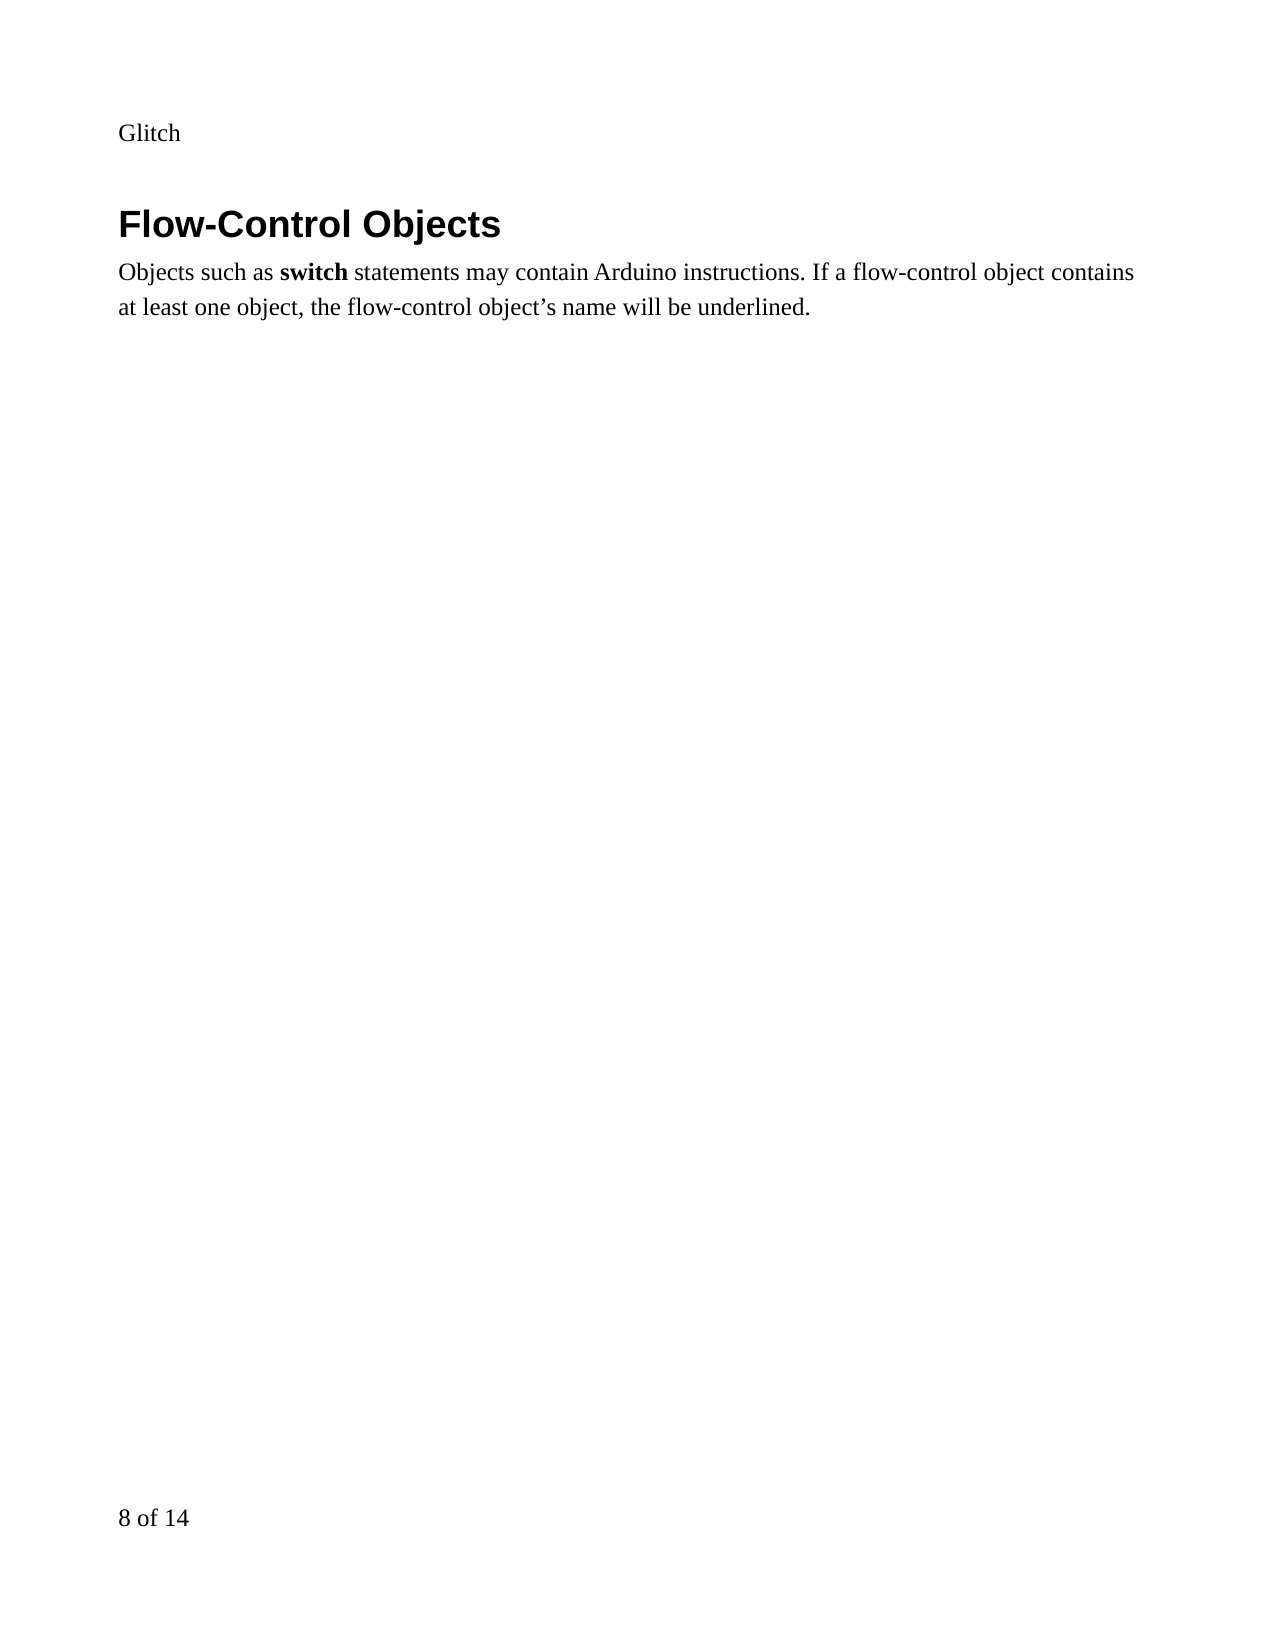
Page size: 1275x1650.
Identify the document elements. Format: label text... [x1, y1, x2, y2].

text Objects such as switch statements may contain Arduino instructions. If a flow-control object contains at least one object, the flow-control object’s name will be underlined. [118, 257, 1157, 321]
subtitle Flow-Control Objects [118, 201, 1157, 245]
